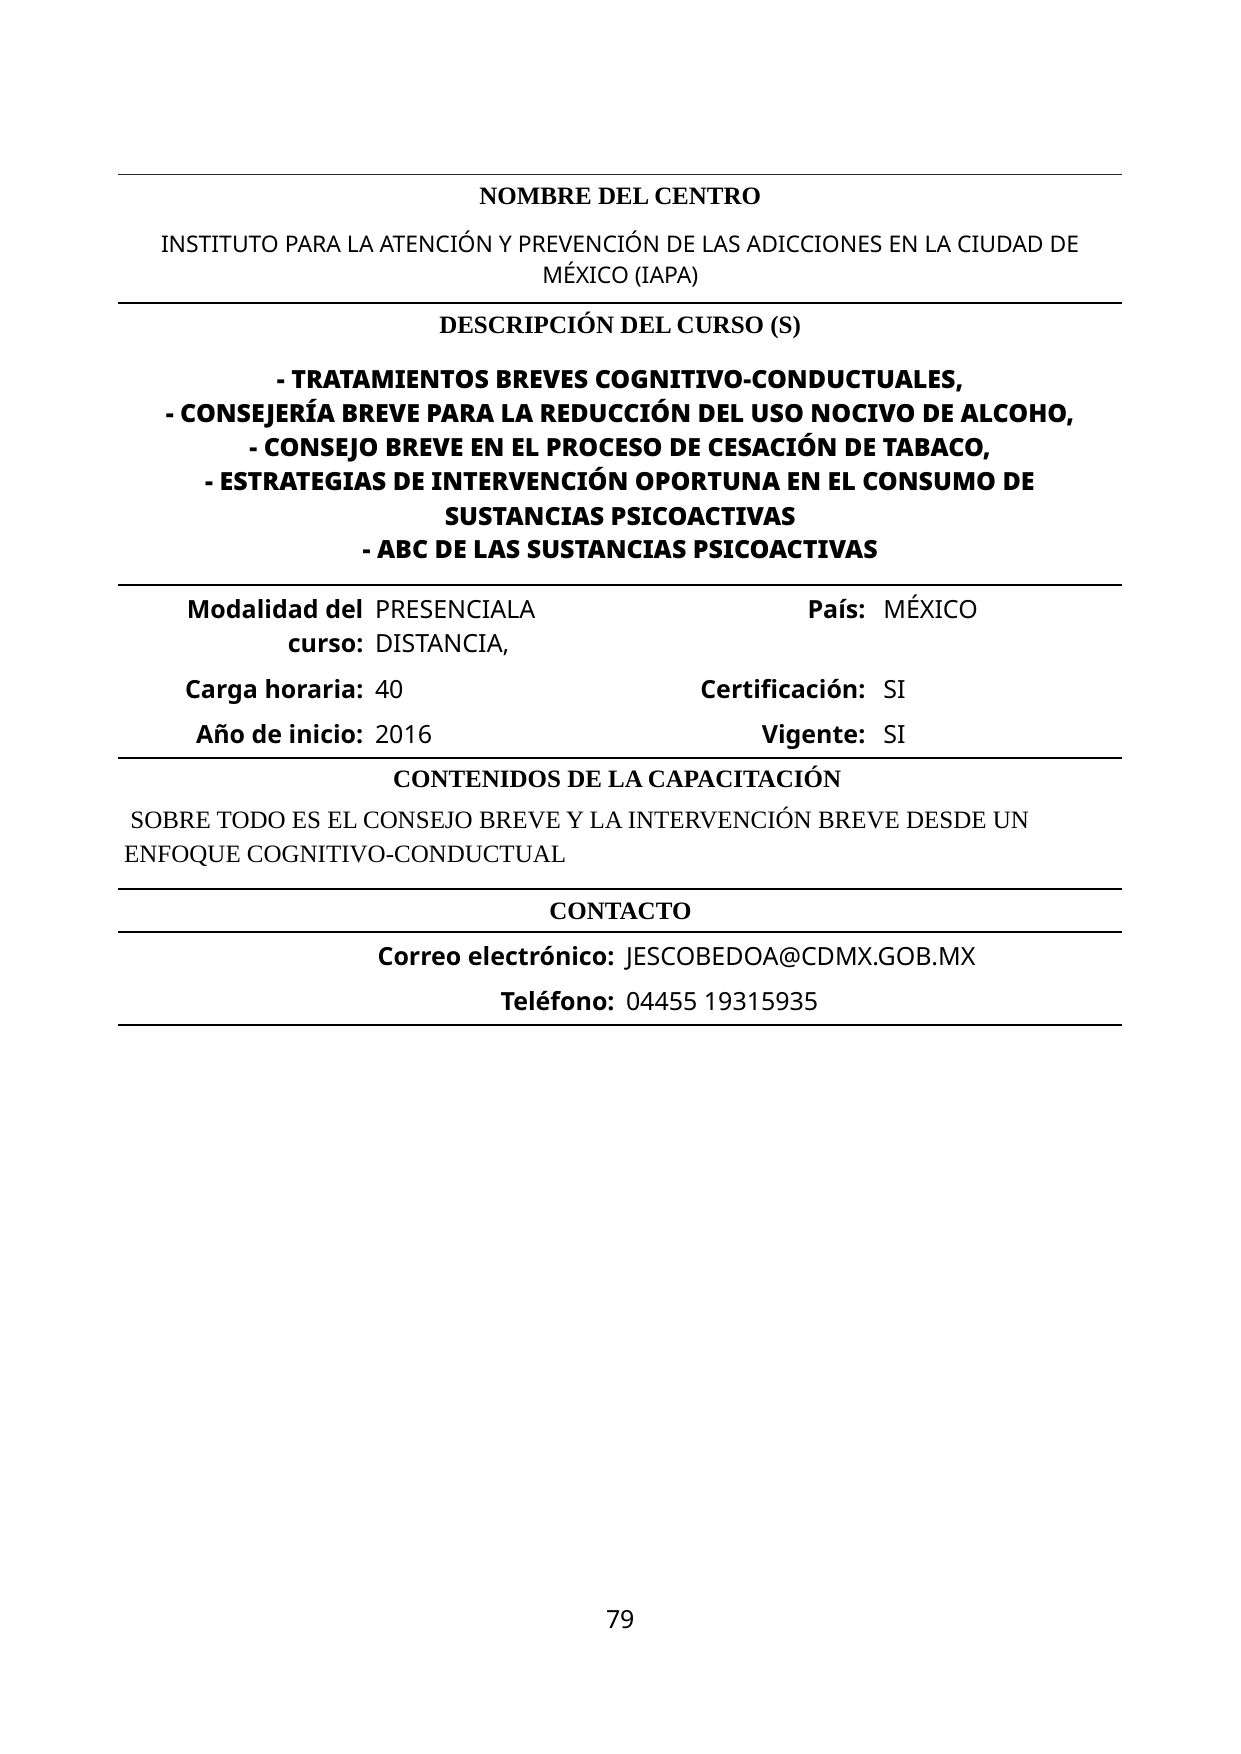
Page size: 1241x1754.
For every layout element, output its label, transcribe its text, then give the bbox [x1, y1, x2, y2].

table_cell MÉXICO [871, 586, 1122, 666]
table_cell INSTITUTO PARA LA ATENCIÓN Y PREVENCIÓN DE LAS ADICCIONES EN LA CIUDAD DE MÉXICO (IAPA) [118, 216, 1122, 302]
table_cell Año de inicio: [118, 711, 369, 757]
table_header NOMBRE DEL CENTRO [118, 176, 1122, 216]
table_cell Modalidad del curso: [118, 586, 369, 666]
table_cell CONTACTO [118, 890, 1122, 931]
table_cell 40 [369, 666, 620, 711]
table_cell País: [620, 586, 871, 666]
table_cell CONTENIDOS DE LA CAPACITACIÓN [118, 759, 1122, 799]
table_cell Certificación: [620, 666, 871, 711]
table_cell Vigente: [620, 711, 871, 757]
table_cell Teléfono: [118, 978, 620, 1024]
table_cell PRESENCIALA DISTANCIA, [369, 586, 620, 666]
table_cell 2016 [369, 711, 620, 757]
table_cell 04455 19315935 [620, 978, 1122, 1024]
table_cell JESCOBEDOA@CDMX.GOB.MX [620, 933, 1122, 978]
table_cell SOBRE TODO ES EL CONSEJO BREVE Y LA INTERVENCIÓN BREVE DESDE UN ENFOQUE COGNITIVO-CONDUCTUAL [118, 799, 1122, 888]
table_cell DESCRIPCIÓN DEL CURSO (S) [118, 304, 1122, 344]
table_cell SI [871, 711, 1122, 757]
table_cell Correo electrónico: [118, 933, 620, 978]
table_cell - TRATAMIENTOS BREVES COGNITIVO-CONDUCTUALES, - CONSEJERÍA BREVE PARA LA REDUCCIÓN DEL USO NOCIVO DE ALCOHO, - CONSEJO BREVE EN EL PROCESO DE CESACIÓN DE TABACO, - ESTRATEGIAS DE INTERVENCIÓN OPORTUNA EN EL CONSUMO DE SUSTANCIAS PSICOACTIVAS - ABC DE LAS SUSTANCIAS PSICOACTIVAS [118, 344, 1122, 584]
table_cell Carga horaria: [118, 666, 369, 711]
table_cell SI [871, 666, 1122, 711]
